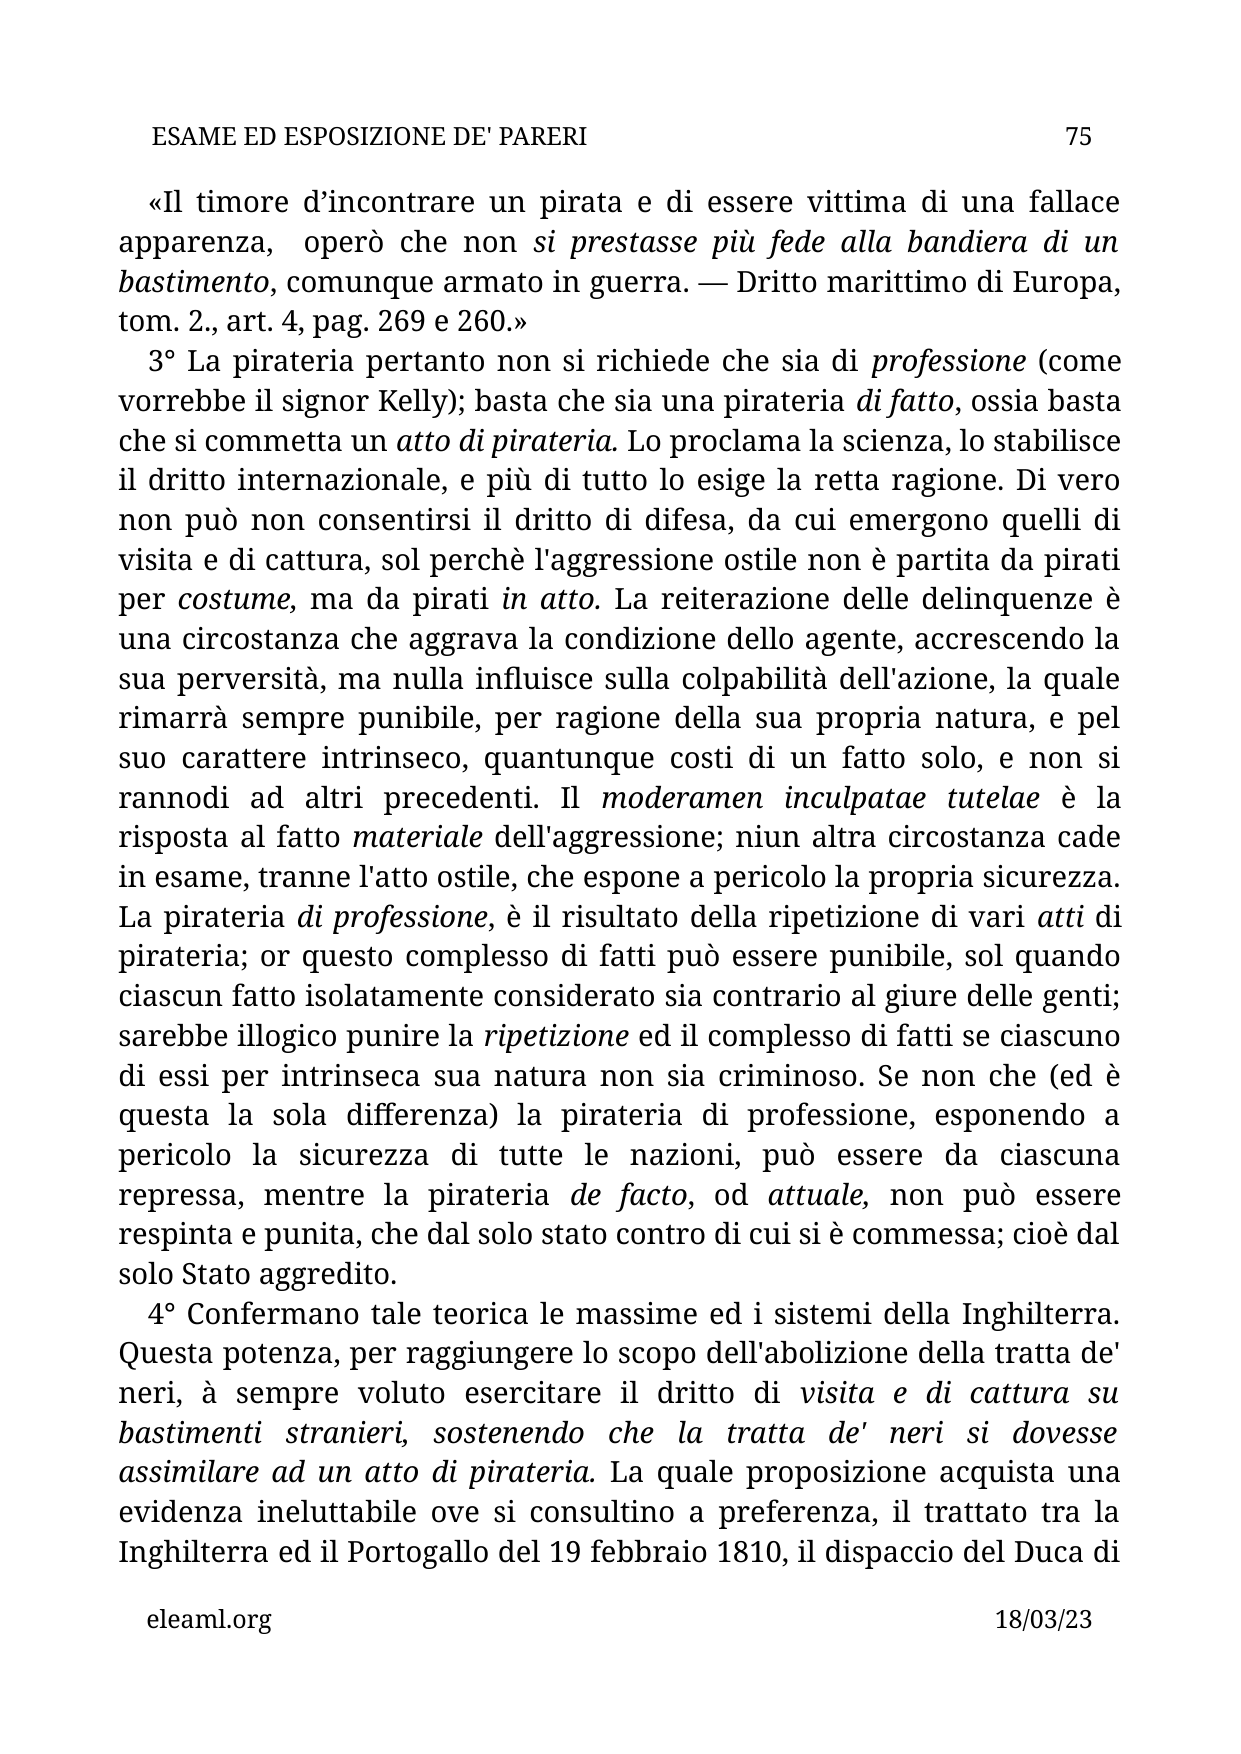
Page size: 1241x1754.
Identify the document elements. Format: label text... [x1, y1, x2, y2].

text 4° Confermano tale teorica le massime ed i sistemi della Inghilterra. Questa potenza, per raggiungere lo scopo dell'abolizione della tratta de' neri, à sempre voluto esercitare il dritto di visita e di cattura su bastimenti stranieri, sostenendo che la tratta de' neri si dovesse assimilare ad un atto di pirateria. La quale proposizione acquista una evidenza ineluttabile ove si consultino a preferenza, il trattato tra la Inghilterra ed il Portogallo del 19 febbraio 1810, il dispaccio del Duca di [118, 1293, 1122, 1571]
text 3° La pirateria pertanto non si richiede che sia di professione (come vorrebbe il signor Kelly); basta che sia una pirateria di fatto, ossia basta che si commetta un atto di pirateria. Lo proclama la scienza, lo stabilisce il dritto internazionale, e più di tutto lo esige la retta ragione. Di vero non può non consentirsi il dritto di difesa, da cui emergono quelli di visita e di cattura, sol perchè l'aggressione ostile non è partita da pirati per costume, ma da pirati in atto. La reiterazione delle delinquenze è una circostanza che aggrava la condizione dello agente, accrescendo la sua perversità, ma nulla influisce sulla colpabilità dell'azione, la quale rimarrà sempre punibile, per ragione della sua propria natura, e pel suo carattere intrinseco, quantunque costi di un fatto solo, e non si rannodi ad altri precedenti. Il moderamen inculpatae tutelae è la risposta al fatto materiale dell'aggressione; niun altra circostanza cade in esame, tranne l'atto ostile, che espone a pericolo la propria sicurezza. La pirateria di professione, è il risultato della ripetizione di vari atti di pirateria; or questo complesso di fatti può essere punibile, sol quando ciascun fatto isolatamente considerato sia contrario al giure delle genti; sarebbe illogico punire la ripetizione ed il complesso di fatti se ciascuno di essi per intrinseca sua natura non sia criminoso. Se non che (ed è questa la sola differenza) la pirateria di professione, esponendo a pericolo la sicurezza di tutte le nazioni, può essere da ciascuna repressa, mentre la pirateria de facto, od attuale, non può essere respinta e punita, che dal solo stato contro di cui si è commessa; cioè dal solo Stato aggredito. [118, 340, 1122, 1293]
text «Il timore d’incontrare un pirata e di essere vittima di una fallace apparenza, operò che non si prestasse più fede alla bandiera di un bastimento, comunque armato in guerra. — Dritto marittimo di Europa, tom. 2., art. 4, pag. 269 e 260.» [118, 182, 1122, 340]
